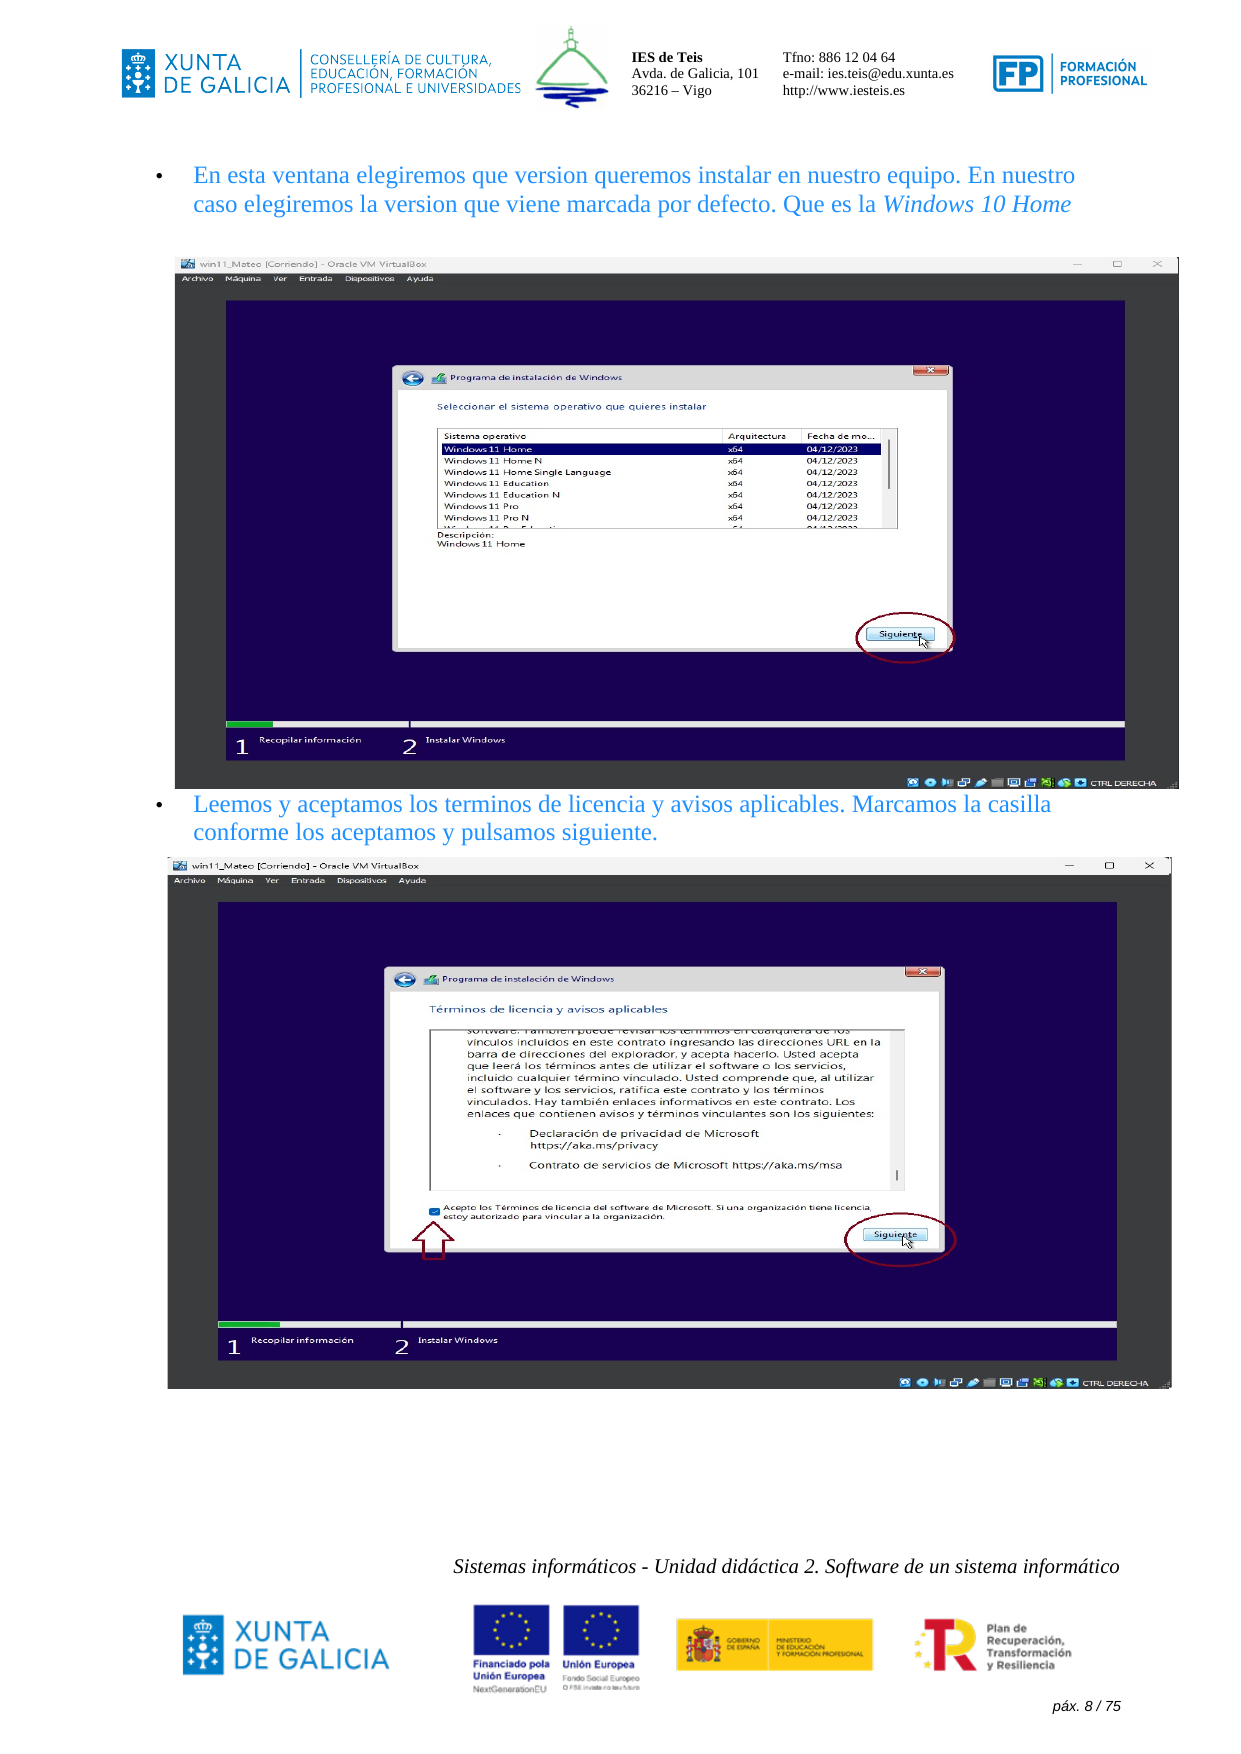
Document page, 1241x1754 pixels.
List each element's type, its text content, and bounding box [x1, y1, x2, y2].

picture [174, 257, 1179, 789]
picture [534, 25, 611, 110]
picture [182, 1593, 1085, 1700]
picture [989, 50, 1153, 97]
list En esta ventana elegiremos que version queremos instalar en nuestro equipo. En nuestro caso elegiremos la version que viene marcada por defecto. Que es la Windows 10 Home [156, 160, 1122, 218]
picture [121, 49, 521, 98]
list Leemos y aceptamos los terminos de licencia y avisos aplicables. Marcamos la casilla conforme los aceptamos y pulsamos siguiente. [156, 242, 1122, 846]
picture [167, 857, 1172, 1389]
